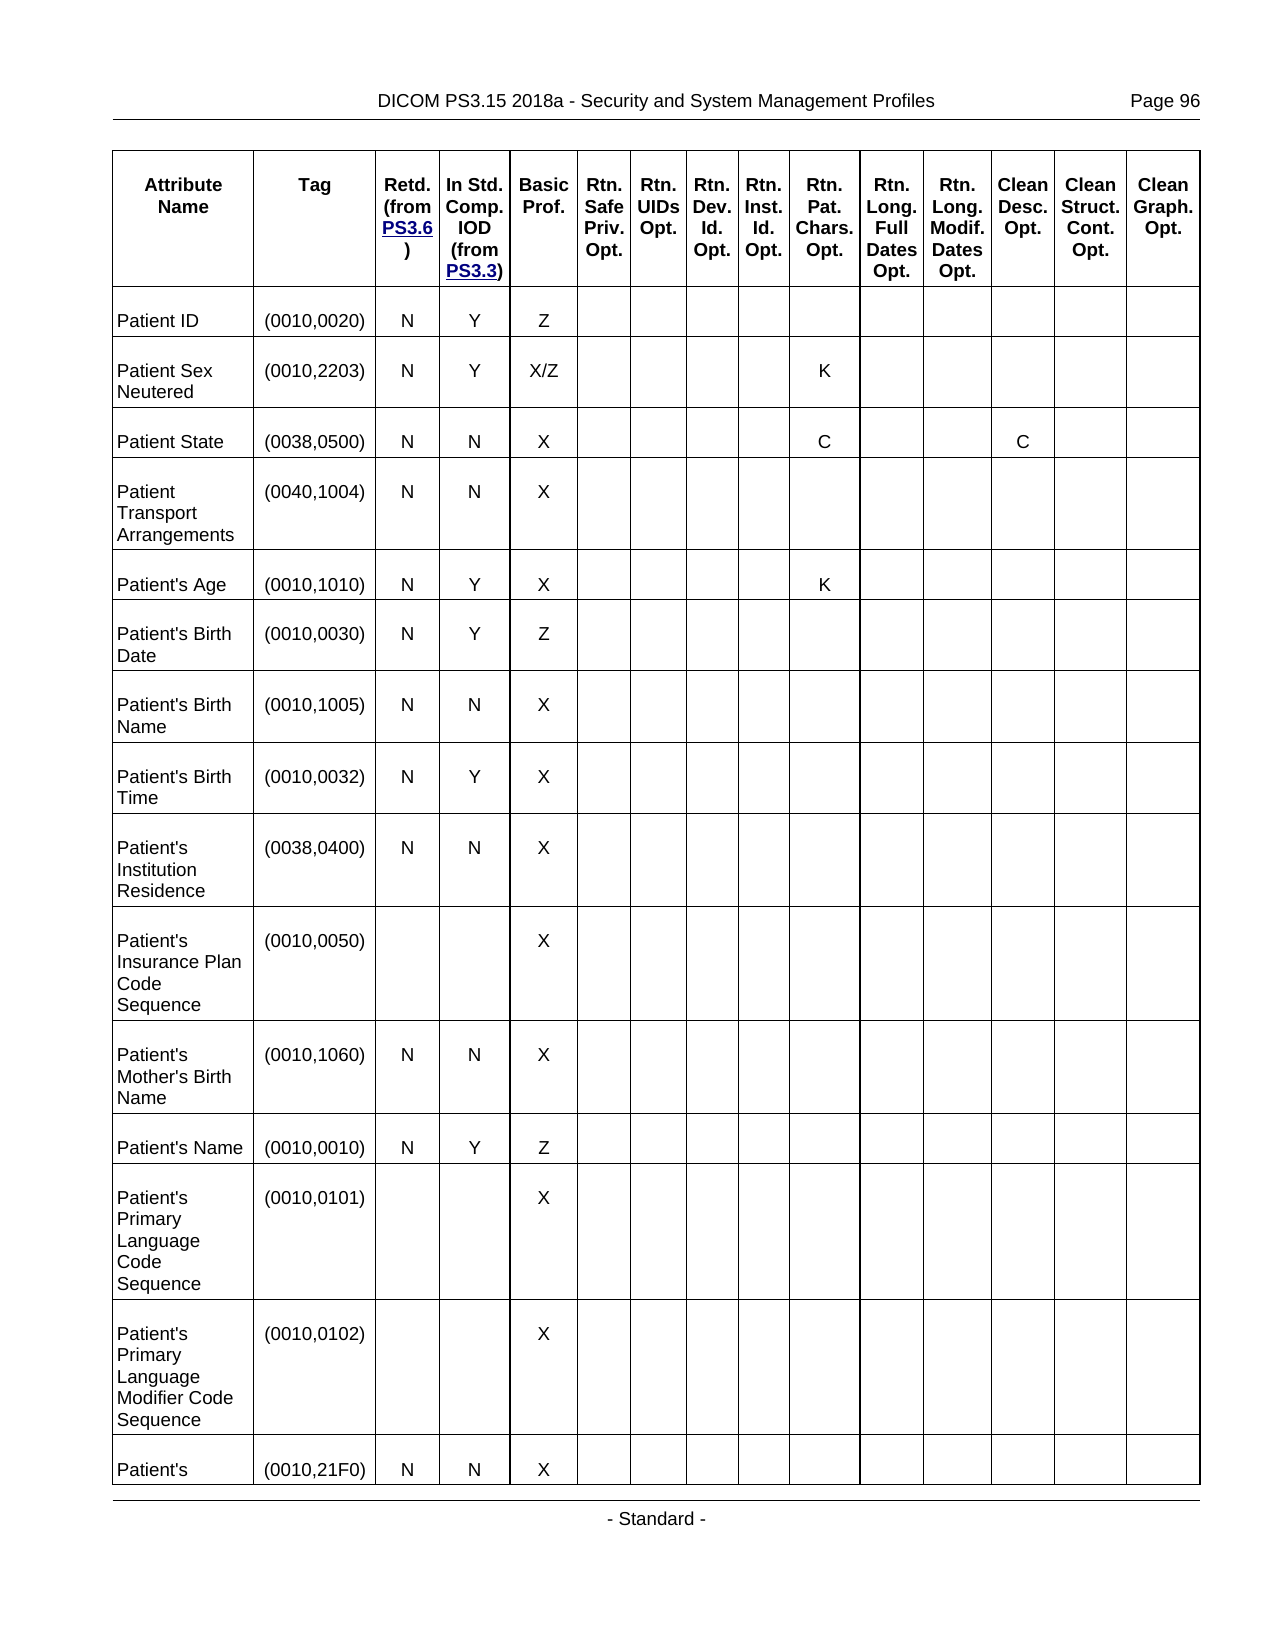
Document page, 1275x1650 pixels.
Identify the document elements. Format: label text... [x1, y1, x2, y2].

table_cell N [376, 600, 439, 670]
table_cell Patient's Primary Language Modifier Code Sequence [113, 1300, 253, 1434]
table_cell [1127, 1300, 1199, 1434]
table_cell [687, 907, 738, 1020]
table_cell Z [511, 600, 577, 670]
table_cell Patient ID [113, 287, 253, 336]
table_header In Std. Comp. IOD (from PS3.3) [440, 151, 509, 286]
table_header Rtn. UIDs Opt. [631, 151, 686, 286]
table_cell Y [440, 287, 509, 336]
table_cell [1127, 907, 1199, 1020]
table_cell X [511, 550, 577, 599]
table_cell [992, 550, 1054, 599]
table_cell [790, 1300, 859, 1434]
table_header Retd. (from PS3.6) [376, 151, 439, 286]
table_cell [861, 907, 923, 1020]
table_cell [687, 550, 738, 599]
table_cell [687, 1164, 738, 1298]
table_cell [739, 1164, 789, 1298]
table_cell [992, 1114, 1054, 1162]
table_cell X [511, 1435, 577, 1484]
table_header Attribute Name [113, 151, 253, 286]
table_cell N [440, 408, 509, 457]
table_cell [440, 1300, 509, 1434]
table_cell [376, 1164, 439, 1298]
table_cell [861, 458, 923, 549]
table_cell [631, 671, 686, 742]
table_cell [1055, 600, 1126, 670]
table_cell [1055, 1435, 1126, 1484]
table_cell [578, 671, 630, 742]
table_cell (0040,1004) [254, 458, 375, 549]
table_cell [861, 408, 923, 457]
table_cell K [790, 550, 859, 599]
table_cell [578, 1164, 630, 1298]
table_cell N [376, 458, 439, 549]
table_cell [739, 907, 789, 1020]
table_cell Y [440, 600, 509, 670]
table_cell (0010,1005) [254, 671, 375, 742]
table_cell (0010,0102) [254, 1300, 375, 1434]
table_cell [924, 671, 991, 742]
table_cell [1127, 743, 1199, 813]
table_cell N [376, 1435, 439, 1484]
table_cell [1055, 408, 1126, 457]
table_cell [924, 743, 991, 813]
table_cell [924, 814, 991, 906]
table_cell Y [440, 1114, 509, 1162]
table_cell [992, 337, 1054, 407]
table_cell K [790, 337, 859, 407]
table_cell [739, 1021, 789, 1113]
table_cell [924, 287, 991, 336]
table_cell [992, 1435, 1054, 1484]
table_cell (0038,0400) [254, 814, 375, 906]
table_cell N [376, 1114, 439, 1162]
table_cell [687, 287, 738, 336]
table_cell [687, 1114, 738, 1162]
table_cell (0010,0020) [254, 287, 375, 336]
table_cell [1055, 743, 1126, 813]
table_cell [861, 287, 923, 336]
table_cell Z [511, 287, 577, 336]
table_cell [631, 408, 686, 457]
table_cell [631, 287, 686, 336]
table_cell [1055, 1164, 1126, 1298]
table_cell Patient's Birth Name [113, 671, 253, 742]
table_cell [578, 408, 630, 457]
table_cell [739, 550, 789, 599]
table_header Rtn. Dev. Id. Opt. [687, 151, 738, 286]
table_cell [687, 458, 738, 549]
table_cell [631, 1114, 686, 1162]
table_cell [687, 1300, 738, 1434]
table_cell [1127, 408, 1199, 457]
table_cell [739, 1435, 789, 1484]
table_cell [1127, 287, 1199, 336]
table_cell [739, 287, 789, 336]
table_cell [1055, 287, 1126, 336]
table_cell N [376, 408, 439, 457]
table_cell [992, 814, 1054, 906]
table_cell [631, 1021, 686, 1113]
table_cell [1055, 337, 1126, 407]
table_cell [861, 814, 923, 906]
table_cell Patient's [113, 1435, 253, 1484]
table_cell [992, 1300, 1054, 1434]
table_cell Patient's Birth Date [113, 600, 253, 670]
table_cell [924, 1164, 991, 1298]
table_cell [631, 814, 686, 906]
table_cell [687, 814, 738, 906]
table_cell N [376, 1021, 439, 1113]
table_cell [631, 743, 686, 813]
table_cell Patient Sex Neutered [113, 337, 253, 407]
table_cell N [440, 1435, 509, 1484]
table_cell [992, 1164, 1054, 1298]
table_cell [1055, 1114, 1126, 1162]
table_cell [992, 287, 1054, 336]
table_cell [631, 458, 686, 549]
table_cell Patient's Age [113, 550, 253, 599]
table_cell [861, 1114, 923, 1162]
table_cell [861, 337, 923, 407]
table_cell Patient Transport Arrangements [113, 458, 253, 549]
table_cell N [376, 671, 439, 742]
table_cell N [440, 671, 509, 742]
table_cell (0010,0101) [254, 1164, 375, 1298]
table_cell [578, 458, 630, 549]
table_cell Patient's Primary Language Code Sequence [113, 1164, 253, 1298]
table_cell [861, 1164, 923, 1298]
table_cell X [511, 743, 577, 813]
table_cell [861, 1435, 923, 1484]
table_cell [631, 907, 686, 1020]
table_header Rtn. Long. Full Dates Opt. [861, 151, 923, 286]
table_cell (0010,0010) [254, 1114, 375, 1162]
table_cell [790, 814, 859, 906]
table_cell [992, 1021, 1054, 1113]
table_cell N [440, 814, 509, 906]
table_header Rtn. Pat. Chars. Opt. [790, 151, 859, 286]
table_cell X [511, 408, 577, 457]
table_cell [1127, 1435, 1199, 1484]
table_cell [1127, 1021, 1199, 1113]
table_cell [790, 907, 859, 1020]
table_cell [578, 287, 630, 336]
table_cell [1055, 458, 1126, 549]
table_cell [1127, 1164, 1199, 1298]
table_cell [1055, 550, 1126, 599]
table_cell Patient's Mother's Birth Name [113, 1021, 253, 1113]
table_cell Y [440, 550, 509, 599]
table_cell (0010,0032) [254, 743, 375, 813]
table_cell [739, 671, 789, 742]
table_cell [687, 408, 738, 457]
table_cell [924, 337, 991, 407]
table_header Tag [254, 151, 375, 286]
table_cell [1127, 1114, 1199, 1162]
table_cell X [511, 458, 577, 549]
table_cell [376, 907, 439, 1020]
table_cell [924, 1021, 991, 1113]
table_cell [1055, 1021, 1126, 1113]
table_cell [790, 1435, 859, 1484]
table_cell [739, 600, 789, 670]
table_cell N [440, 458, 509, 549]
table_cell [1055, 671, 1126, 742]
table_cell [578, 907, 630, 1020]
table_cell N [376, 814, 439, 906]
table_cell N [376, 550, 439, 599]
table_header Basic Prof. [511, 151, 577, 286]
table_cell (0038,0500) [254, 408, 375, 457]
table_cell Patient's Insurance Plan Code Sequence [113, 907, 253, 1020]
table_cell [790, 458, 859, 549]
table_cell [578, 1114, 630, 1162]
table_cell Y [440, 743, 509, 813]
table_cell [739, 1114, 789, 1162]
table_cell [924, 1300, 991, 1434]
table_cell X [511, 907, 577, 1020]
table_cell (0010,0030) [254, 600, 375, 670]
table_cell X [511, 814, 577, 906]
table_cell N [376, 287, 439, 336]
table_cell Y [440, 337, 509, 407]
table_cell [1127, 337, 1199, 407]
table_cell [861, 1021, 923, 1113]
table_cell [861, 1300, 923, 1434]
table_cell [578, 1021, 630, 1113]
table_cell [631, 550, 686, 599]
table_cell [924, 600, 991, 670]
table_cell [739, 408, 789, 457]
table_header Clean Desc. Opt. [992, 151, 1054, 286]
table_cell [440, 1164, 509, 1298]
table_cell N [440, 1021, 509, 1113]
table_cell [790, 1114, 859, 1162]
table_cell [992, 671, 1054, 742]
table_cell [1127, 458, 1199, 549]
table_cell [631, 1164, 686, 1298]
table_cell [1127, 814, 1199, 906]
table_cell X [511, 1164, 577, 1298]
table_cell [924, 907, 991, 1020]
table_cell Patient's Institution Residence [113, 814, 253, 906]
table_cell [861, 550, 923, 599]
table_cell (0010,0050) [254, 907, 375, 1020]
table_cell [440, 907, 509, 1020]
table_header Rtn. Inst. Id. Opt. [739, 151, 789, 286]
table_cell [631, 1435, 686, 1484]
table_cell [739, 337, 789, 407]
table_cell Patient's Name [113, 1114, 253, 1162]
table_cell [739, 743, 789, 813]
table_cell [1127, 600, 1199, 670]
table_cell (0010,21F0) [254, 1435, 375, 1484]
table_cell (0010,1010) [254, 550, 375, 599]
table_cell Z [511, 1114, 577, 1162]
table_header Rtn. Long. Modif. Dates Opt. [924, 151, 991, 286]
table_cell [739, 458, 789, 549]
table_cell [790, 743, 859, 813]
table_cell [578, 814, 630, 906]
table_cell Patient's Birth Time [113, 743, 253, 813]
table_header Clean Graph. Opt. [1127, 151, 1199, 286]
table_cell C [992, 408, 1054, 457]
table_cell N [376, 743, 439, 813]
table_cell N [376, 337, 439, 407]
table_cell [861, 600, 923, 670]
table_cell [578, 550, 630, 599]
table_cell [739, 814, 789, 906]
table_cell [578, 743, 630, 813]
table_cell X [511, 671, 577, 742]
table_cell [924, 1114, 991, 1162]
table_cell [924, 1435, 991, 1484]
table_cell [1055, 814, 1126, 906]
table_cell [790, 600, 859, 670]
table_cell [1127, 550, 1199, 599]
table_cell [861, 743, 923, 813]
table_header Rtn. Safe Priv. Opt. [578, 151, 630, 286]
table_cell [578, 337, 630, 407]
table_cell [1127, 671, 1199, 742]
table_cell [1055, 1300, 1126, 1434]
table_cell [687, 743, 738, 813]
table_cell (0010,2203) [254, 337, 375, 407]
table_cell X/Z [511, 337, 577, 407]
table_cell [924, 408, 991, 457]
table_cell [687, 1435, 738, 1484]
table_cell [992, 907, 1054, 1020]
table_cell [739, 1300, 789, 1434]
table_cell [861, 671, 923, 742]
table_cell [578, 1435, 630, 1484]
table_header Clean Struct. Cont. Opt. [1055, 151, 1126, 286]
table_cell [376, 1300, 439, 1434]
table_cell X [511, 1021, 577, 1113]
table_cell [992, 458, 1054, 549]
table_cell [687, 337, 738, 407]
table_cell [790, 1021, 859, 1113]
table_cell [992, 600, 1054, 670]
table_cell [924, 458, 991, 549]
table_cell C [790, 408, 859, 457]
table_cell [1055, 907, 1126, 1020]
table_cell [790, 671, 859, 742]
table_cell [631, 600, 686, 670]
table_cell Patient State [113, 408, 253, 457]
table_cell [790, 287, 859, 336]
table_cell [687, 671, 738, 742]
table_cell [578, 600, 630, 670]
table_cell [687, 600, 738, 670]
table_cell [687, 1021, 738, 1113]
table_cell [631, 337, 686, 407]
table_cell [631, 1300, 686, 1434]
table_cell X [511, 1300, 577, 1434]
table_cell [924, 550, 991, 599]
table_cell (0010,1060) [254, 1021, 375, 1113]
table_cell [790, 1164, 859, 1298]
table_cell [578, 1300, 630, 1434]
table_cell [992, 743, 1054, 813]
